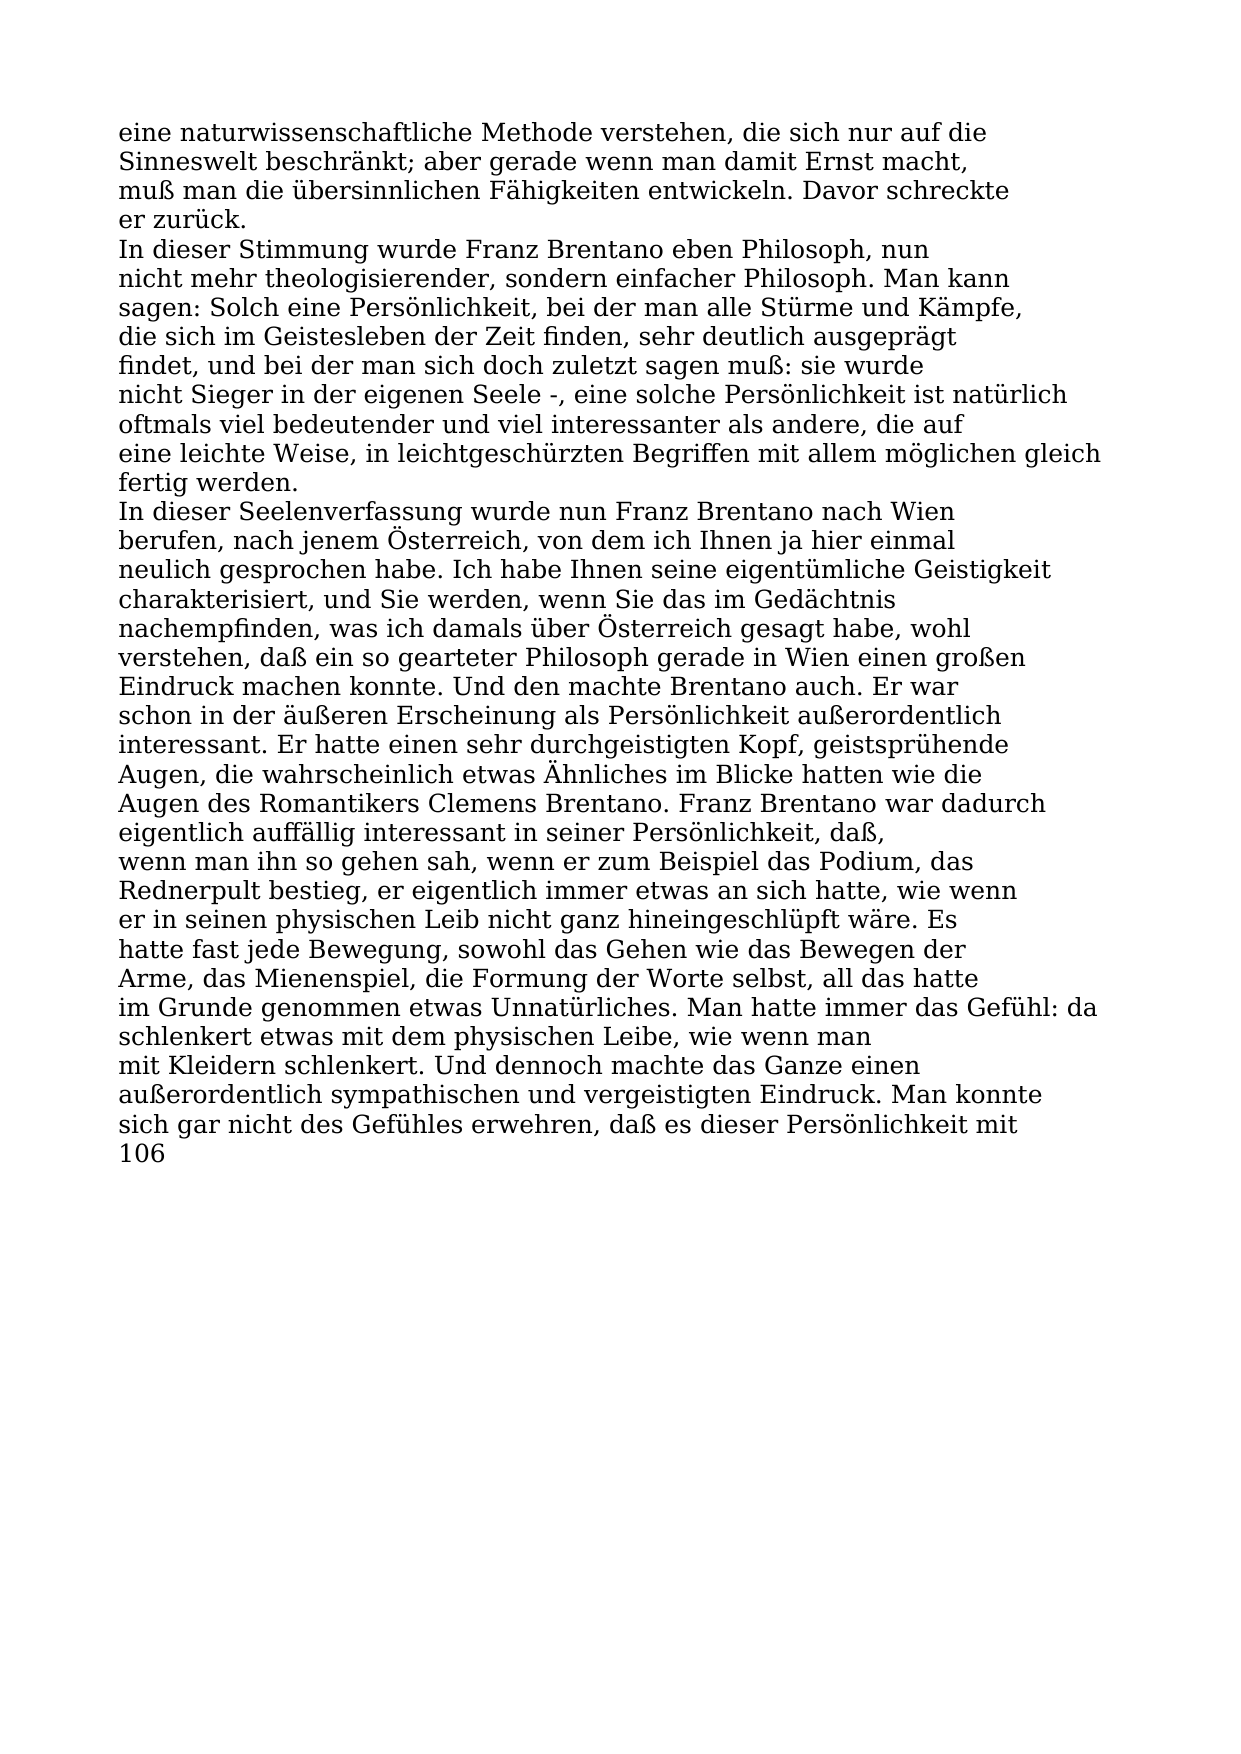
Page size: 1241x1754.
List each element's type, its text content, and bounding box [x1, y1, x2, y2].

text eine naturwissenschaftliche Methode verstehen, die sich nur auf die [118, 118, 1122, 147]
text Sinneswelt beschränkt; aber gerade wenn man damit Ernst macht, [118, 147, 1122, 176]
text im Grunde genommen etwas Unnatürliches. Man hatte immer das Gefühl: da schlenkert etwas mit dem physischen Leibe, wie wenn man [118, 993, 1122, 1051]
text Eindruck machen konnte. Und den machte Brentano auch. Er war [118, 672, 1122, 701]
text Arme, das Mienenspiel, die Formung der Worte selbst, all das hatte [118, 964, 1122, 993]
text nachempfinden, was ich damals über Österreich gesagt habe, wohl [118, 614, 1122, 643]
text Augen, die wahrscheinlich etwas Ähnliches im Blicke hatten wie die [118, 760, 1122, 789]
text wenn man ihn so gehen sah, wenn er zum Beispiel das Podium, das [118, 847, 1122, 876]
text In dieser Stimmung wurde Franz Brentano eben Philosoph, nun [118, 235, 1122, 264]
text verstehen, daß ein so gearteter Philosoph gerade in Wien einen großen [118, 643, 1122, 672]
text Augen des Romantikers Clemens Brentano. Franz Brentano war dadurch eigentlich auffällig interessant in seiner Persönlichkeit, daß, [118, 789, 1122, 847]
text findet, und bei der man sich doch zuletzt sagen muß: sie wurde [118, 351, 1122, 381]
text mit Kleidern schlenkert. Und dennoch machte das Ganze einen außerordentlich sympathischen und vergeistigten Eindruck. Man konnte [118, 1051, 1122, 1110]
text sich gar nicht des Gefühles erwehren, daß es dieser Persönlichkeit mit [118, 1110, 1122, 1139]
text hatte fast jede Bewegung, sowohl das Gehen wie das Bewegen der [118, 935, 1122, 964]
text In dieser Seelenverfassung wurde nun Franz Brentano nach Wien [118, 497, 1122, 526]
text 106 [118, 1139, 1122, 1168]
text nicht mehr theologisierender, sondern einfacher Philosoph. Man kann [118, 264, 1122, 293]
text er zurück. [118, 206, 1122, 235]
text er in seinen physischen Leib nicht ganz hineingeschlüpft wäre. Es [118, 906, 1122, 935]
text die sich im Geistesleben der Zeit finden, sehr deutlich ausgeprägt [118, 322, 1122, 351]
text muß man die übersinnlichen Fähigkeiten entwickeln. Davor schreckte [118, 176, 1122, 206]
text interessant. Er hatte einen sehr durchgeistigten Kopf, geistsprühende [118, 731, 1122, 760]
text berufen, nach jenem Österreich, von dem ich Ihnen ja hier einmal [118, 526, 1122, 556]
text neulich gesprochen habe. Ich habe Ihnen seine eigentümliche Geistigkeit charakterisiert, und Sie werden, wenn Sie das im Gedächtnis [118, 556, 1122, 614]
text eine leichte Weise, in leichtgeschürzten Begriffen mit allem möglichen gleich fertig werden. [118, 439, 1122, 497]
text schon in der äußeren Erscheinung als Persönlichkeit außerordentlich [118, 701, 1122, 731]
text sagen: Solch eine Persönlichkeit, bei der man alle Stürme und Kämpfe, [118, 293, 1122, 322]
text Rednerpult bestieg, er eigentlich immer etwas an sich hatte, wie wenn [118, 876, 1122, 906]
text nicht Sieger in der eigenen Seele -, eine solche Persönlichkeit ist natürlich oftmals viel bedeutender und viel interessanter als andere, die auf [118, 381, 1122, 439]
